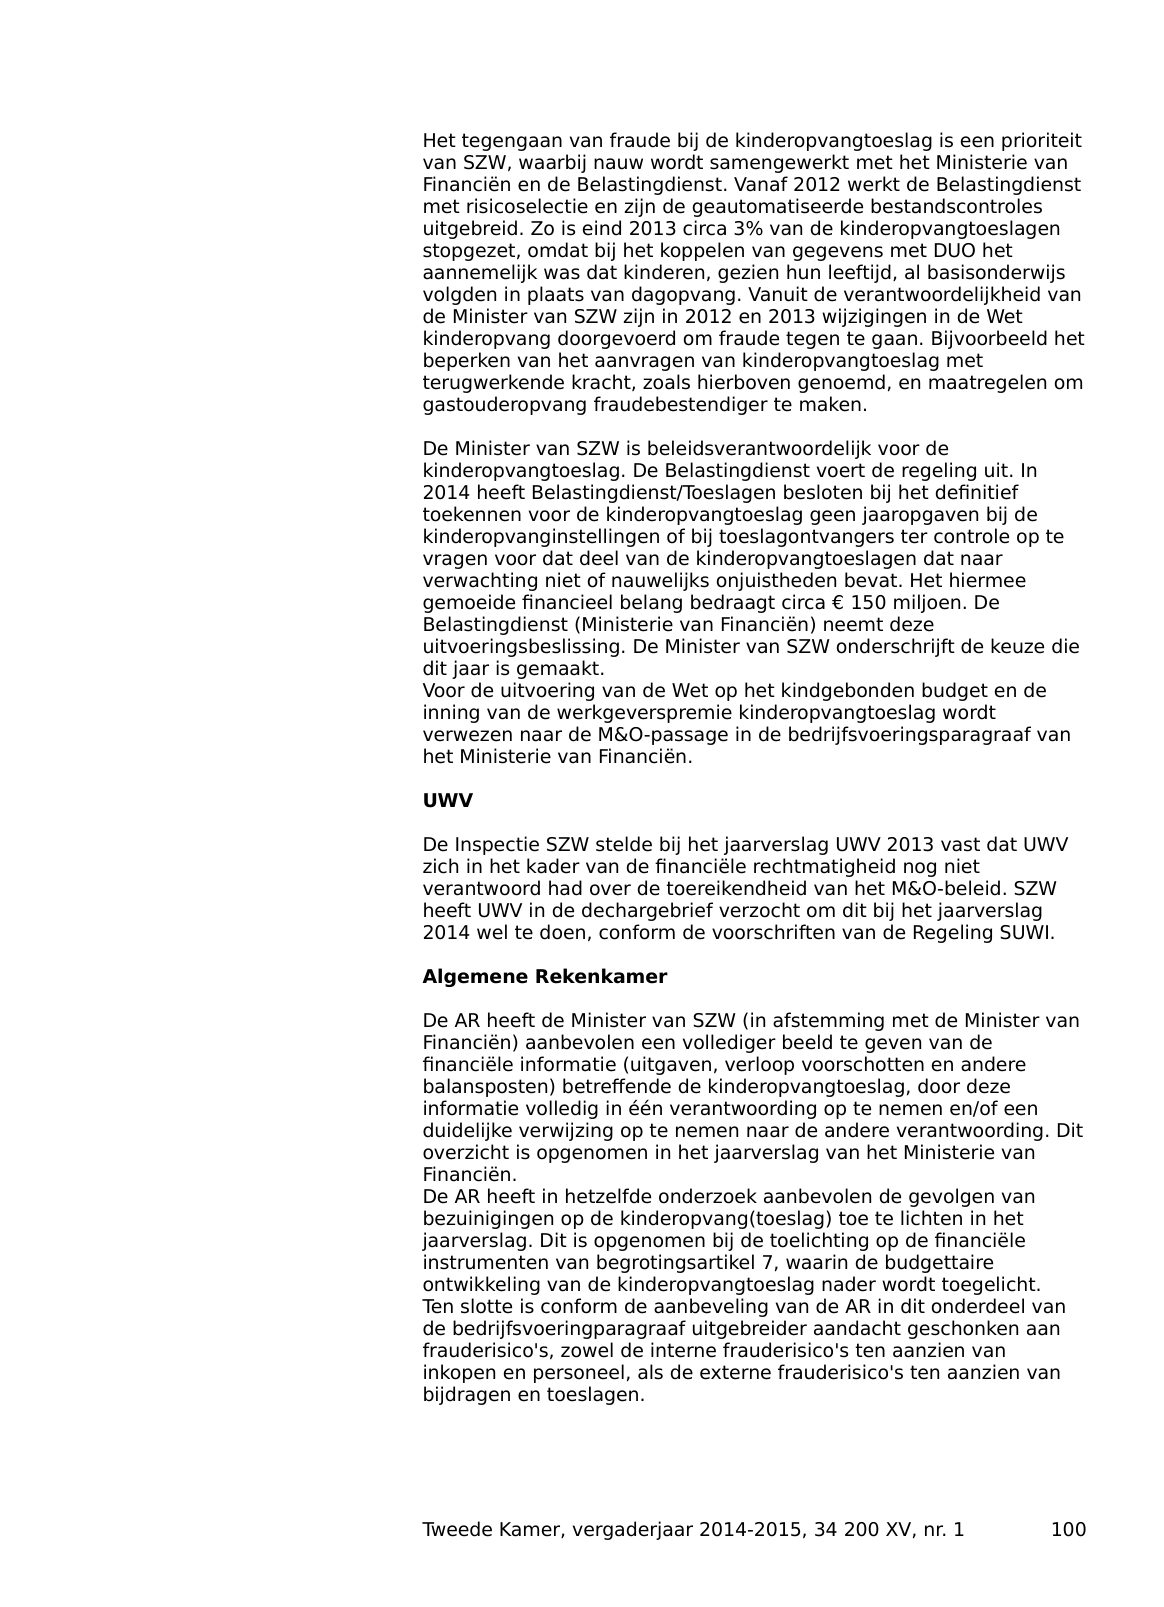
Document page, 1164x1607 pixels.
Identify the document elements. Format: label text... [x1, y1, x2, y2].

text Het tegengaan van fraude bij de kinderopvangtoeslag is een prioriteit van SZW, waarbij nauw wordt samengewerkt met het Ministerie van Financiën en de Belastingdienst. Vanaf 2012 werkt de Belastingdienst met risicoselectie en zijn de geautomatiseerde bestandscontroles uitgebreid. Zo is eind 2013 circa 3% van de kinderopvangtoeslagen stopgezet, omdat bij het koppelen van gegevens met DUO het aannemelijk was dat kinderen, gezien hun leeftijd, al basisonderwijs volgden in plaats van dagopvang. Vanuit de verantwoordelijkheid van de Minister van SZW zijn in 2012 en 2013 wijzigingen in de Wet kinderopvang doorgevoerd om fraude tegen te gaan. Bijvoorbeeld het beperken van het aanvragen van kinderopvangtoeslag met terugwerkende kracht, zoals hierboven genoemd, en maatregelen om gastouderopvang fraudebestendiger te maken. [422, 130, 1087, 416]
text Ten slotte is conform de aanbeveling van de AR in dit onderdeel van de bedrijfsvoeringparagraaf uitgebreider aandacht geschonken aan frauderisico's, zowel de interne frauderisico's ten aanzien van inkopen en personeel, als de externe frauderisico's ten aanzien van bijdragen en toeslagen. [422, 1296, 1087, 1406]
subtitle UWV [422, 790, 1087, 812]
text Voor de uitvoering van de Wet op het kindgebonden budget en de inning van de werkgeverspremie kinderopvangtoeslag wordt verwezen naar de M&O-passage in de bedrijfsvoeringsparagraaf van het Ministerie van Financiën. [422, 679, 1087, 767]
text De AR heeft in hetzelfde onderzoek aanbevolen de gevolgen van bezuinigingen op de kinderopvang(toeslag) toe te lichten in het jaarverslag. Dit is opgenomen bij de toelichting op de financiële instrumenten van begrotingsartikel 7, waarin de budgettaire ontwikkeling van de kinderopvangtoeslag nader wordt toegelicht. [422, 1186, 1087, 1296]
subtitle Algemene Rekenkamer [422, 966, 1087, 988]
text De AR heeft de Minister van SZW (in afstemming met de Minister van Financiën) aanbevolen een vollediger beeld te geven van de financiële informatie (uitgaven, verloop voorschotten en andere balansposten) betreffende de kinderopvangtoeslag, door deze informatie volledig in één verantwoording op te nemen en/of een duidelijke verwijzing op te nemen naar de andere verantwoording. Dit overzicht is opgenomen in het jaarverslag van het Ministerie van Financiën. [422, 1010, 1087, 1186]
text De Inspectie SZW stelde bij het jaarverslag UWV 2013 vast dat UWV zich in het kader van de financiële rechtmatigheid nog niet verantwoord had over de toereikendheid van het M&O-beleid. SZW heeft UWV in de dechargebrief verzocht om dit bij het jaarverslag 2014 wel te doen, conform de voorschriften van de Regeling SUWI. [422, 834, 1087, 944]
text De Minister van SZW is beleidsverantwoordelijk voor de kinderopvangtoeslag. De Belastingdienst voert de regeling uit. In 2014 heeft Belastingdienst/Toeslagen besloten bij het definitief toekennen voor de kinderopvangtoeslag geen jaaropgaven bij de kinderopvanginstellingen of bij toeslagontvangers ter controle op te vragen voor dat deel van de kinderopvangtoeslagen dat naar verwachting niet of nauwelijks onjuistheden bevat. Het hiermee gemoeide financieel belang bedraagt circa € 150 miljoen. De Belastingdienst (Ministerie van Financiën) neemt deze uitvoeringsbeslissing. De Minister van SZW onderschrijft de keuze die dit jaar is gemaakt. [422, 438, 1087, 679]
